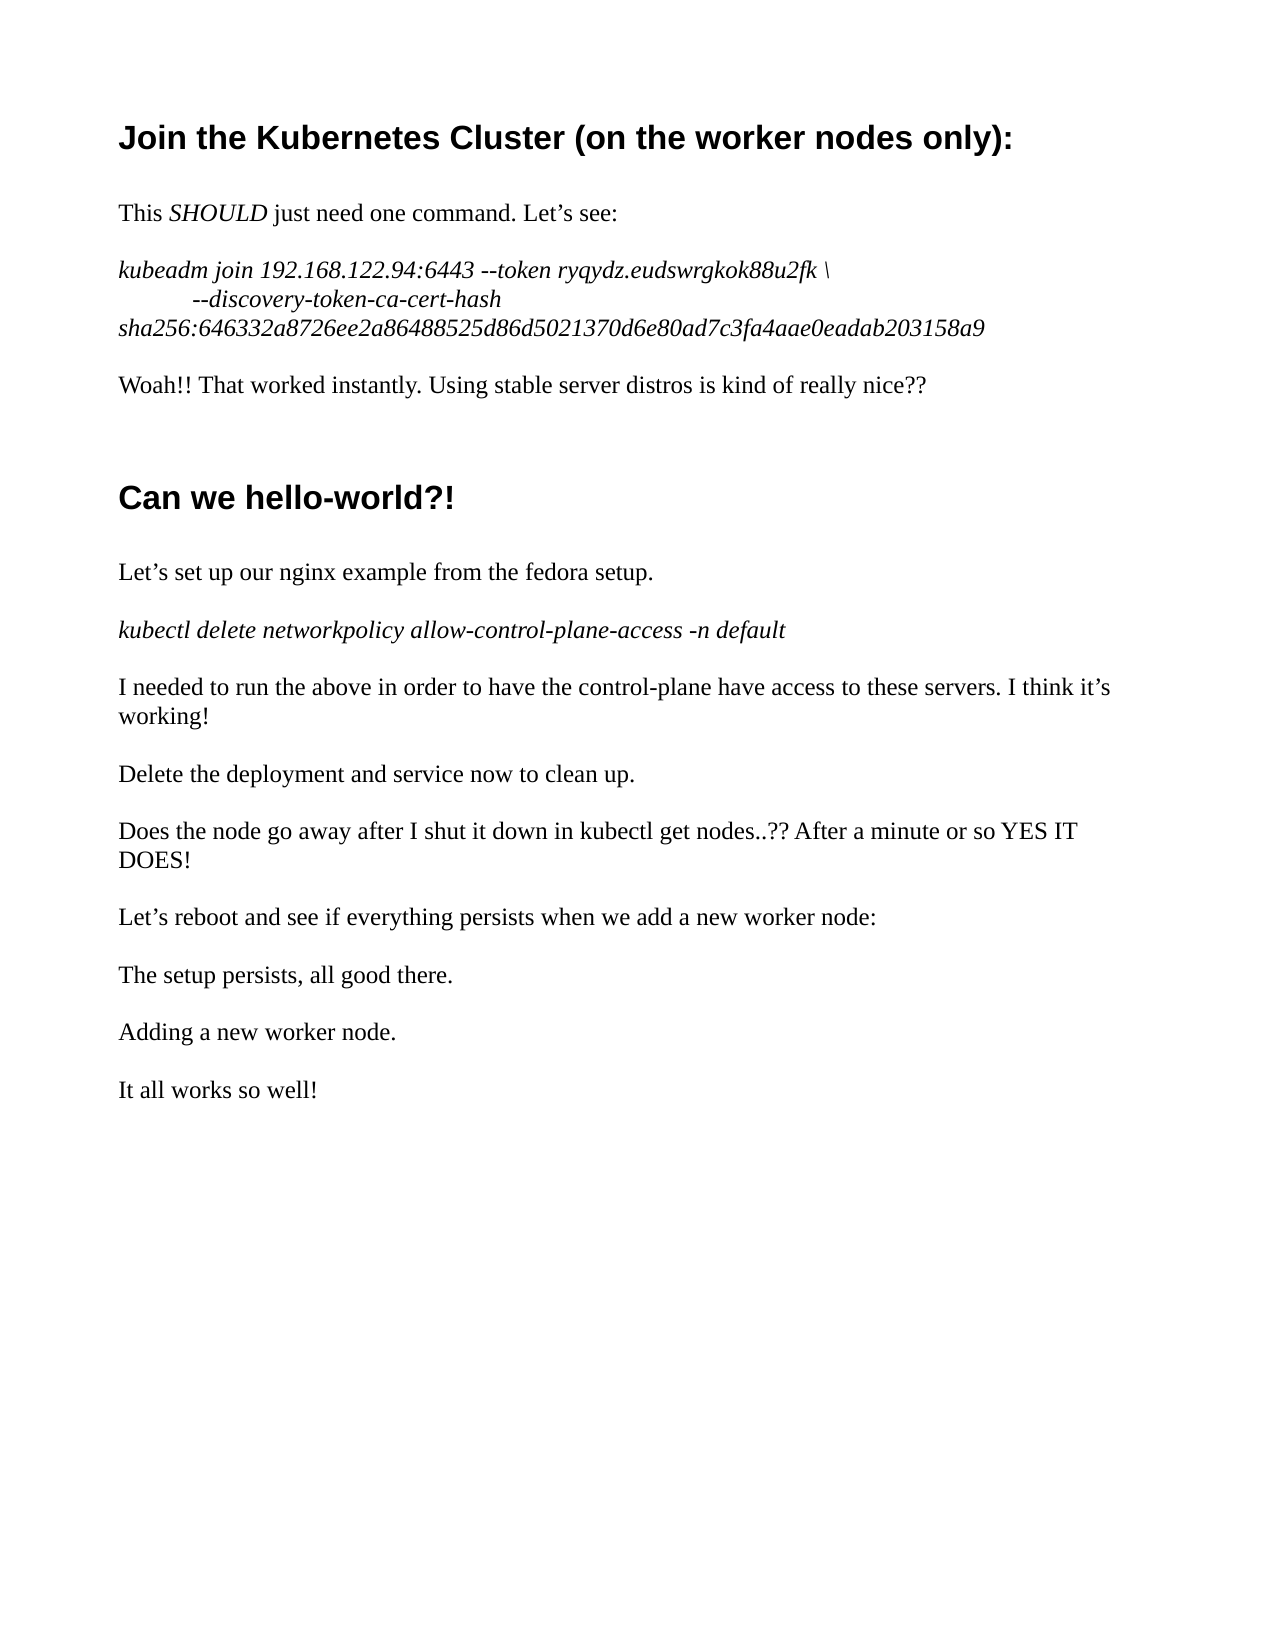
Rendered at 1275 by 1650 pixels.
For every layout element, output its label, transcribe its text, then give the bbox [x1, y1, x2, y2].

text Adding a new worker node. [118, 1017, 1157, 1046]
subtitle Join the Kubernetes Cluster (on the worker nodes only): [118, 118, 1157, 157]
text Let’s set up our nginx example from the fedora setup. [118, 557, 1157, 586]
text Does the node go away after I shut it down in kubectl get nodes..?? After a minute or so YES IT DOES! [118, 816, 1157, 874]
text Woah!! That worked instantly. Using stable server distros is kind of really nice?? [118, 371, 1157, 399]
text Let’s reboot and see if everything persists when we add a new worker node: [118, 902, 1157, 931]
text --discovery-token-ca-cert-hash sha256:646332a8726ee2a86488525d86d5021370d6e80ad7c3fa4aae0eadab203158a9 [118, 284, 1157, 342]
text The setup persists, all good there. [118, 960, 1157, 989]
text I needed to run the above in order to have the control-plane have access to these servers. I think it’s working! [118, 672, 1157, 730]
text This SHOULD just need one command. Let’s see: [118, 198, 1157, 227]
text kubeadm join 192.168.122.94:6443 --token ryqydz.eudswrgkok88u2fk \ [118, 256, 1157, 284]
text kubectl delete networkpolicy allow-control-plane-access -n default [118, 615, 1157, 644]
text It all works so well! [118, 1075, 1157, 1104]
subtitle Can we hello-world?! [118, 478, 1157, 516]
text Delete the deployment and service now to clean up. [118, 759, 1157, 787]
